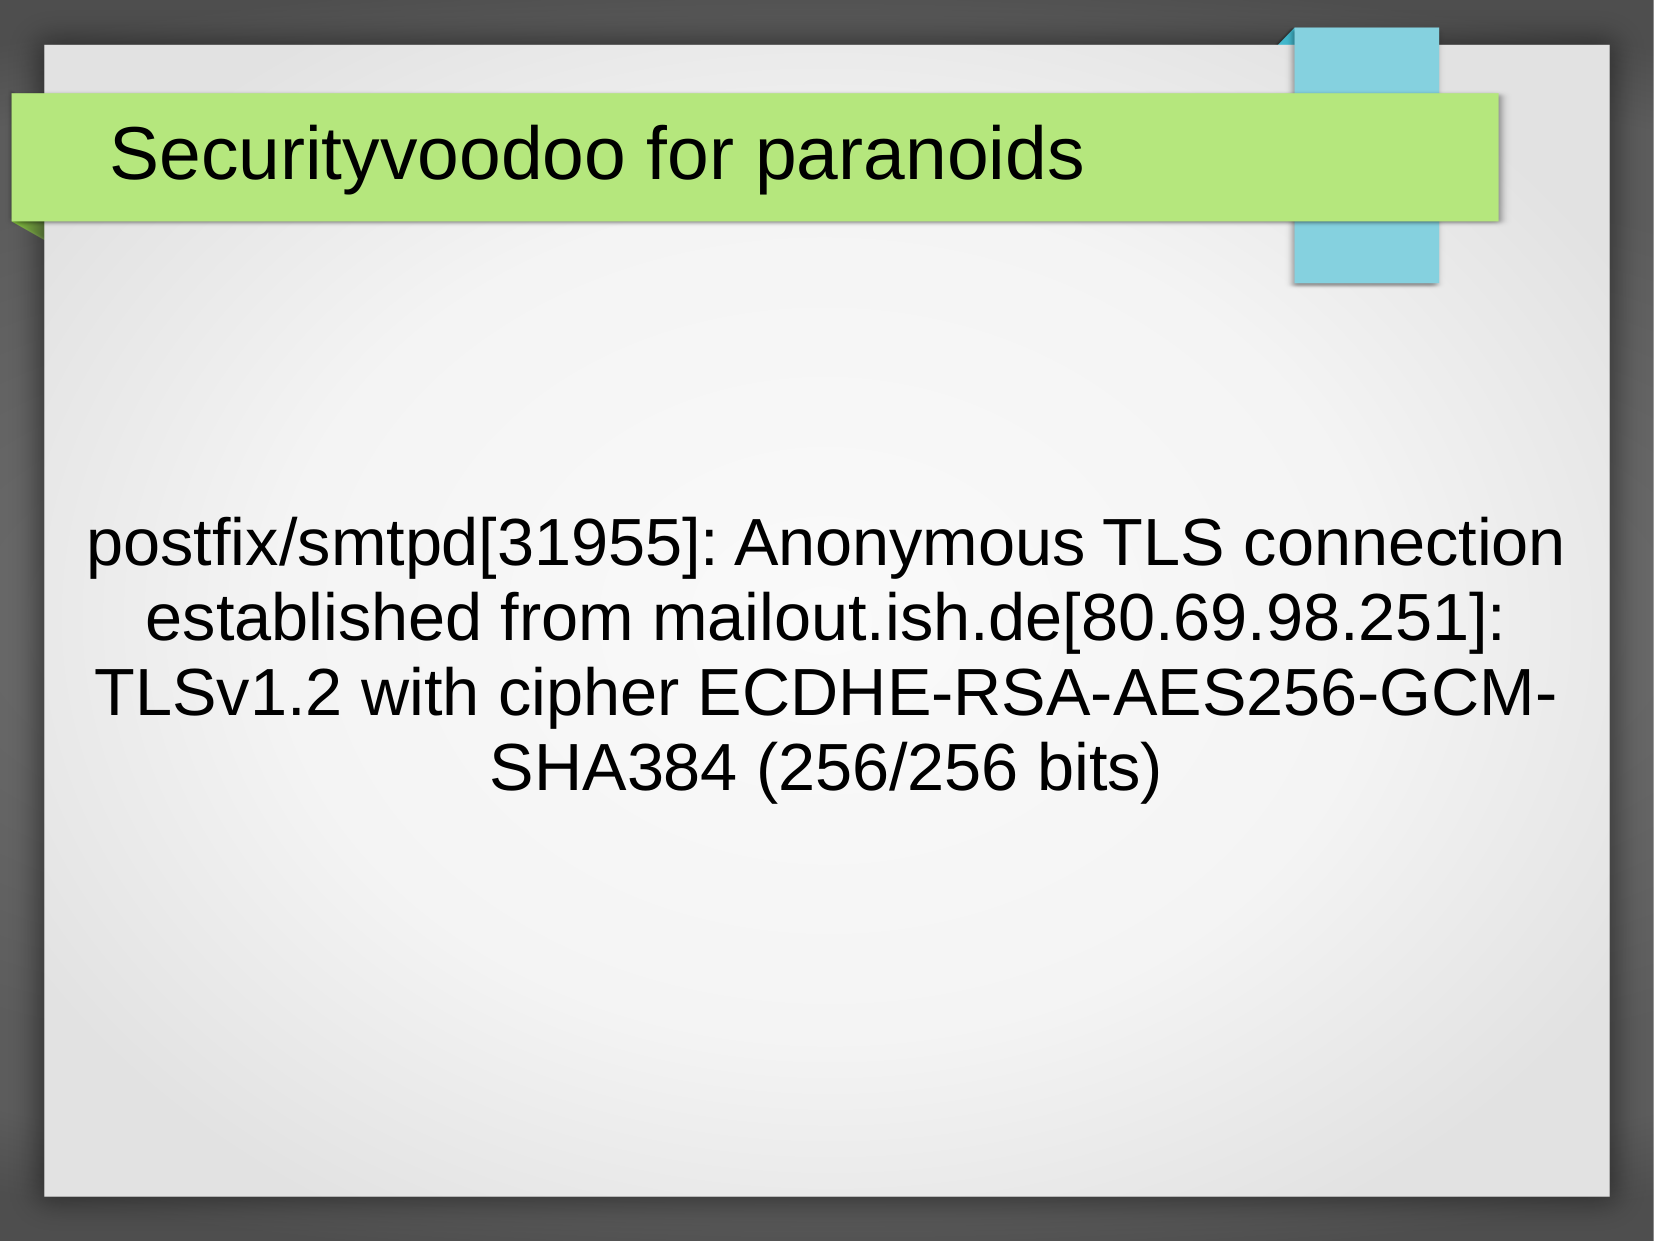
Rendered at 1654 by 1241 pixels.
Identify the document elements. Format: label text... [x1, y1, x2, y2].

picture [0, 0, 1654, 1241]
subtitle postfix/smtpd[31955]: Anonymous TLS connection established from mailout.ish.de[80.69.98.251]: TLSv1.2 with cipher ECDHE-RSA-AES256-GCM-SHA384 (256/256 bits) [82, 295, 1571, 1015]
title Securityvoodoo for paranoids [82, 94, 1264, 213]
